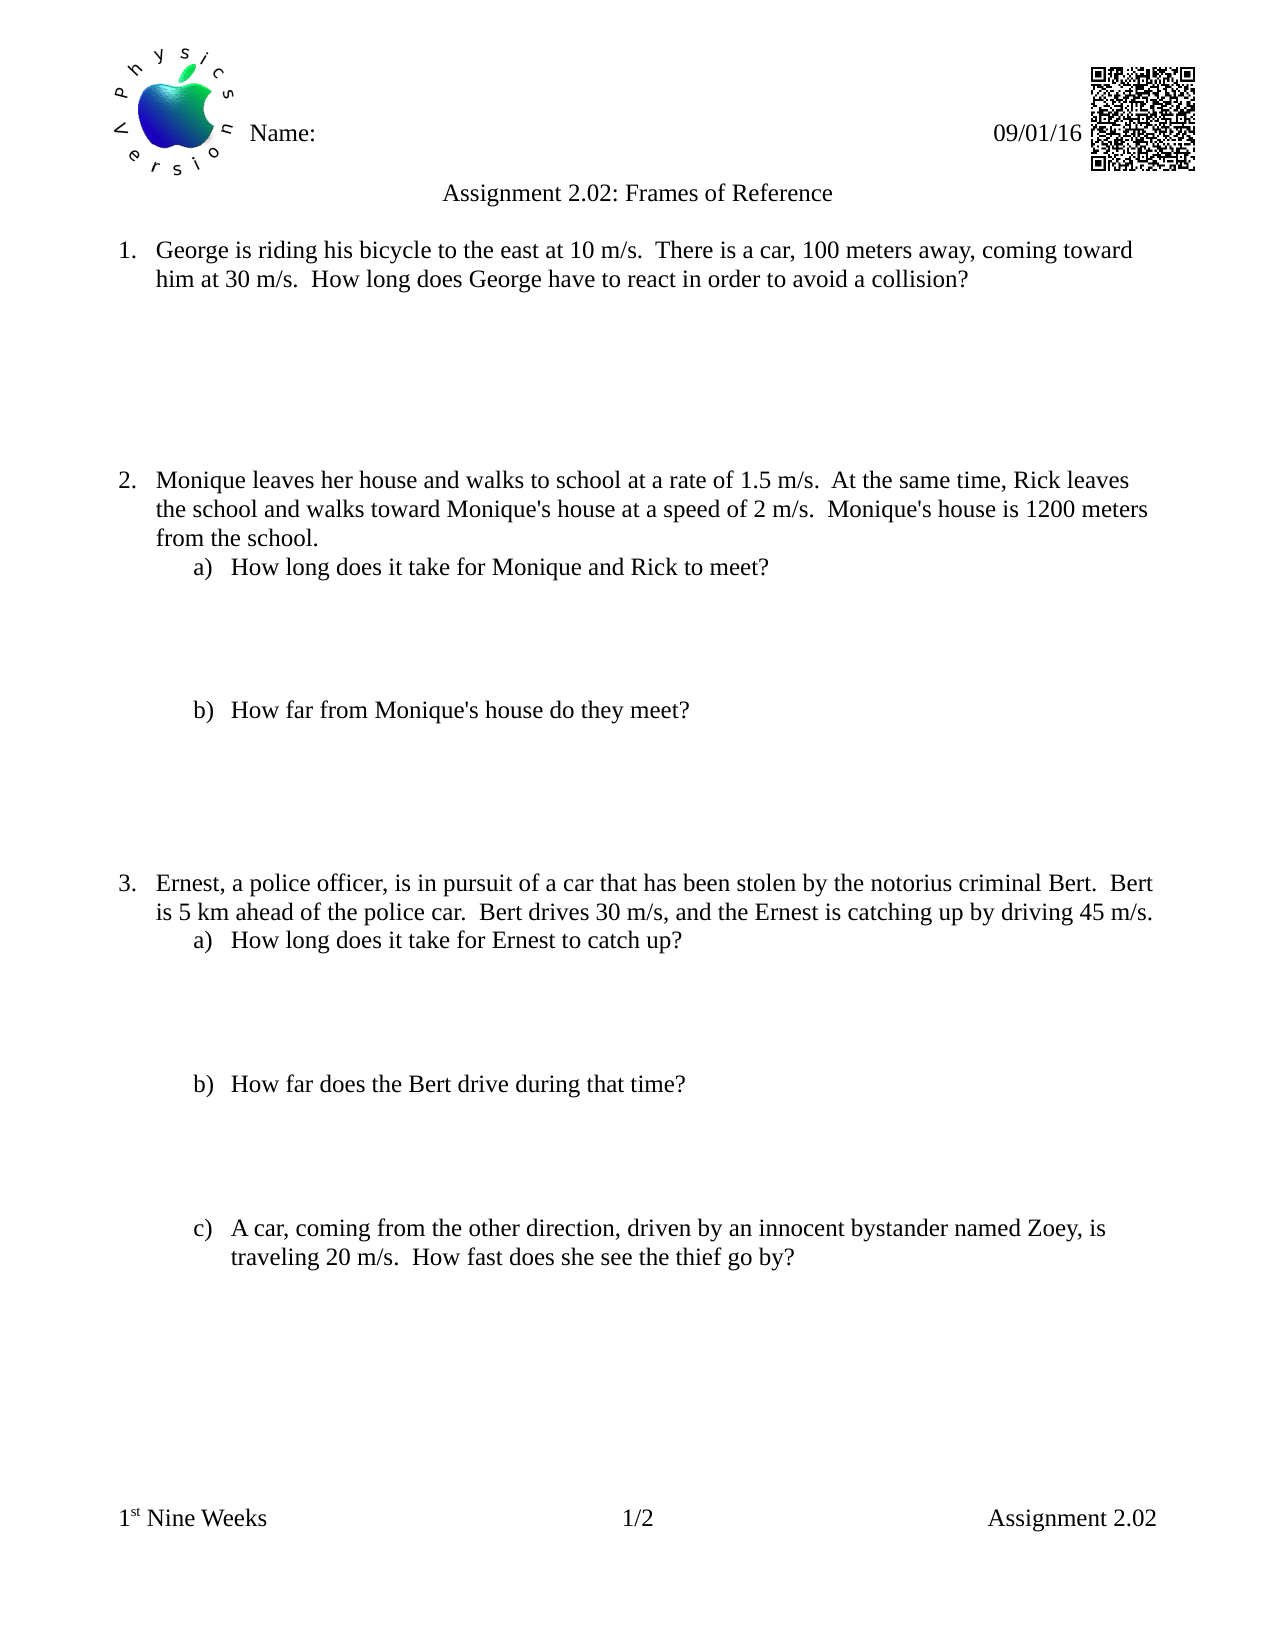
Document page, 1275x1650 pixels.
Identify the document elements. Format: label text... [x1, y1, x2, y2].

text Assignment 2.02: Frames of Reference [118, 176, 1157, 207]
list Ernest, a police officer, is in pursuit of a car that has been stolen by the notorius criminal Bert. Bert is 5 km ahead of the police car. Bert drives 30 m/s, and the Ernest is catching up by driving 45 m/s. [118, 868, 1157, 926]
list How far from Monique's house do they meet? [193, 696, 1157, 724]
list How long does it take for Ernest to catch up? [193, 926, 1157, 954]
picture [113, 48, 234, 176]
list A car, coming from the other direction, driven by an innocent bystander named Zoey, is traveling 20 m/s. How fast does she see the thief go by? [193, 1213, 1157, 1271]
list How long does it take for Monique and Rick to meet? [193, 552, 1157, 581]
list Monique leaves her house and walks to school at a rate of 1.5 m/s. At the same time, Rick leaves the school and walks toward Monique's house at a speed of 2 m/s. Monique's house is 1200 meters from the school. [118, 466, 1157, 552]
list George is riding his bicycle to the east at 10 m/s. There is a car, 100 meters away, coming toward him at 30 m/s. How long does George have to react in order to avoid a collision? [118, 236, 1157, 293]
picture [1082, 58, 1203, 179]
list How far does the Bert drive during that time? [193, 1069, 1157, 1098]
